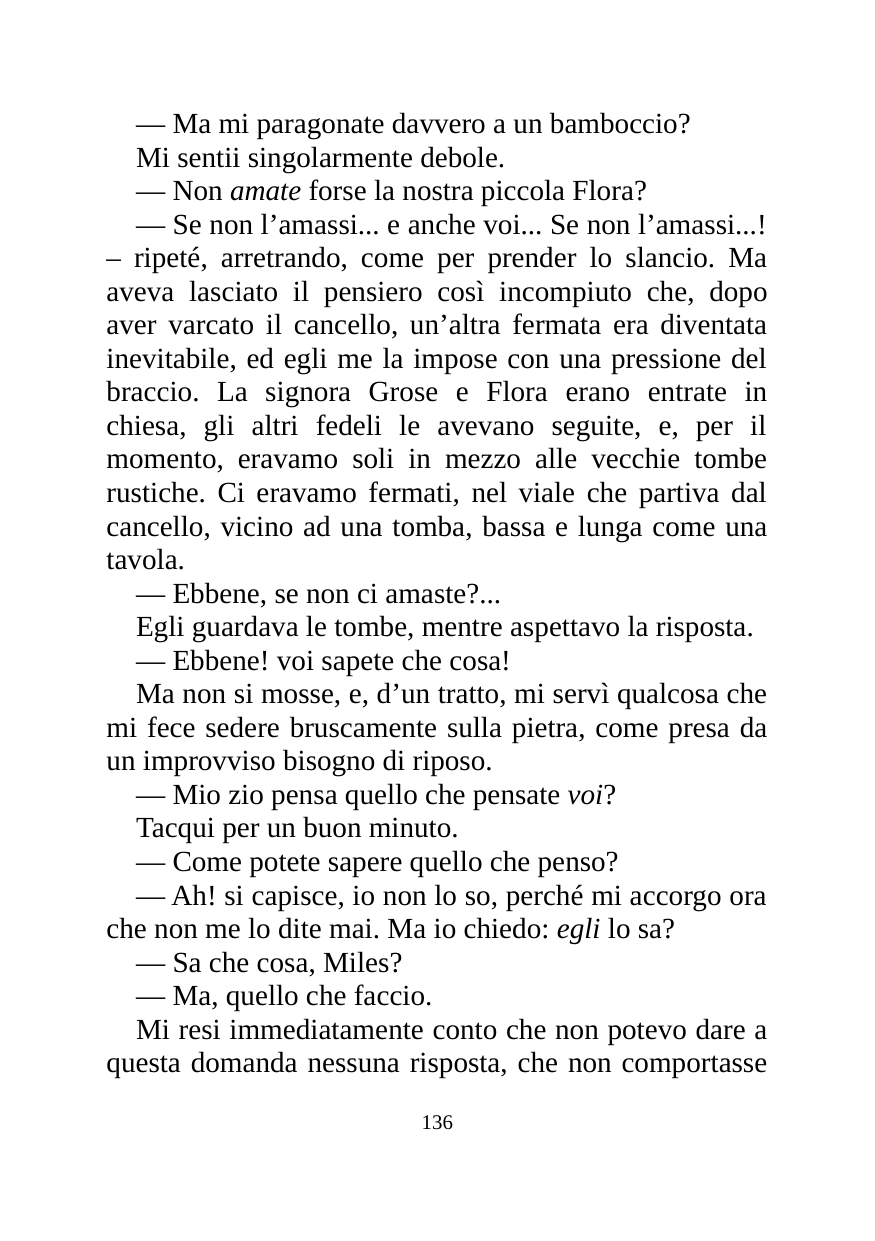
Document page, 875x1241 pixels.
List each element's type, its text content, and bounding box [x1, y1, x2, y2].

text — Come potete sapere quello che penso? [106, 844, 768, 878]
text — Ma mi paragonate davvero a un bamboccio? [106, 106, 768, 140]
text Egli guardava le tombe, mentre aspettavo la risposta. [106, 609, 768, 643]
text — Sa che cosa, Miles? [106, 945, 768, 978]
text — Mio zio pensa quello che pensate voi? [106, 777, 768, 811]
text Tacqui per un buon minuto. [106, 811, 768, 844]
text — Ebbene! voi sapete che cosa! [106, 643, 768, 676]
text Ma non si mosse, e, d’un tratto, mi servì qualcosa che mi fece sedere bruscamente sulla pietra, come presa da un improvviso bisogno di riposo. [106, 676, 768, 777]
text Mi sentii singolarmente debole. [106, 140, 768, 173]
text — Se non l’amassi... e anche voi... Se non l’amassi...! – ripeté, arretrando, come per prender lo slancio. Ma aveva lasciato il pensiero così incompiuto che, dopo aver varcato il cancello, un’altra fermata era diventata inevitabile, ed egli me la impose con una pressione del braccio. La signora Grose e Flora erano entrate in chiesa, gli altri fedeli le avevano seguite, e, per il momento, eravamo soli in mezzo alle vecchie tombe rustiche. Ci eravamo fermati, nel viale che partiva dal cancello, vicino ad una tomba, bassa e lunga come una tavola. [106, 207, 768, 576]
text — Ah! si capisce, io non lo so, perché mi accorgo ora che non me lo dite mai. Ma io chiedo: egli lo sa? [106, 878, 768, 945]
text — Ebbene, se non ci amaste?... [106, 576, 768, 609]
text Mi resi immediatamente conto che non potevo dare a questa domanda nessuna risposta, che non comportasse [106, 1012, 768, 1079]
text — Ma, quello che faccio. [106, 978, 768, 1012]
text — Non amate forse la nostra piccola Flora? [106, 173, 768, 207]
